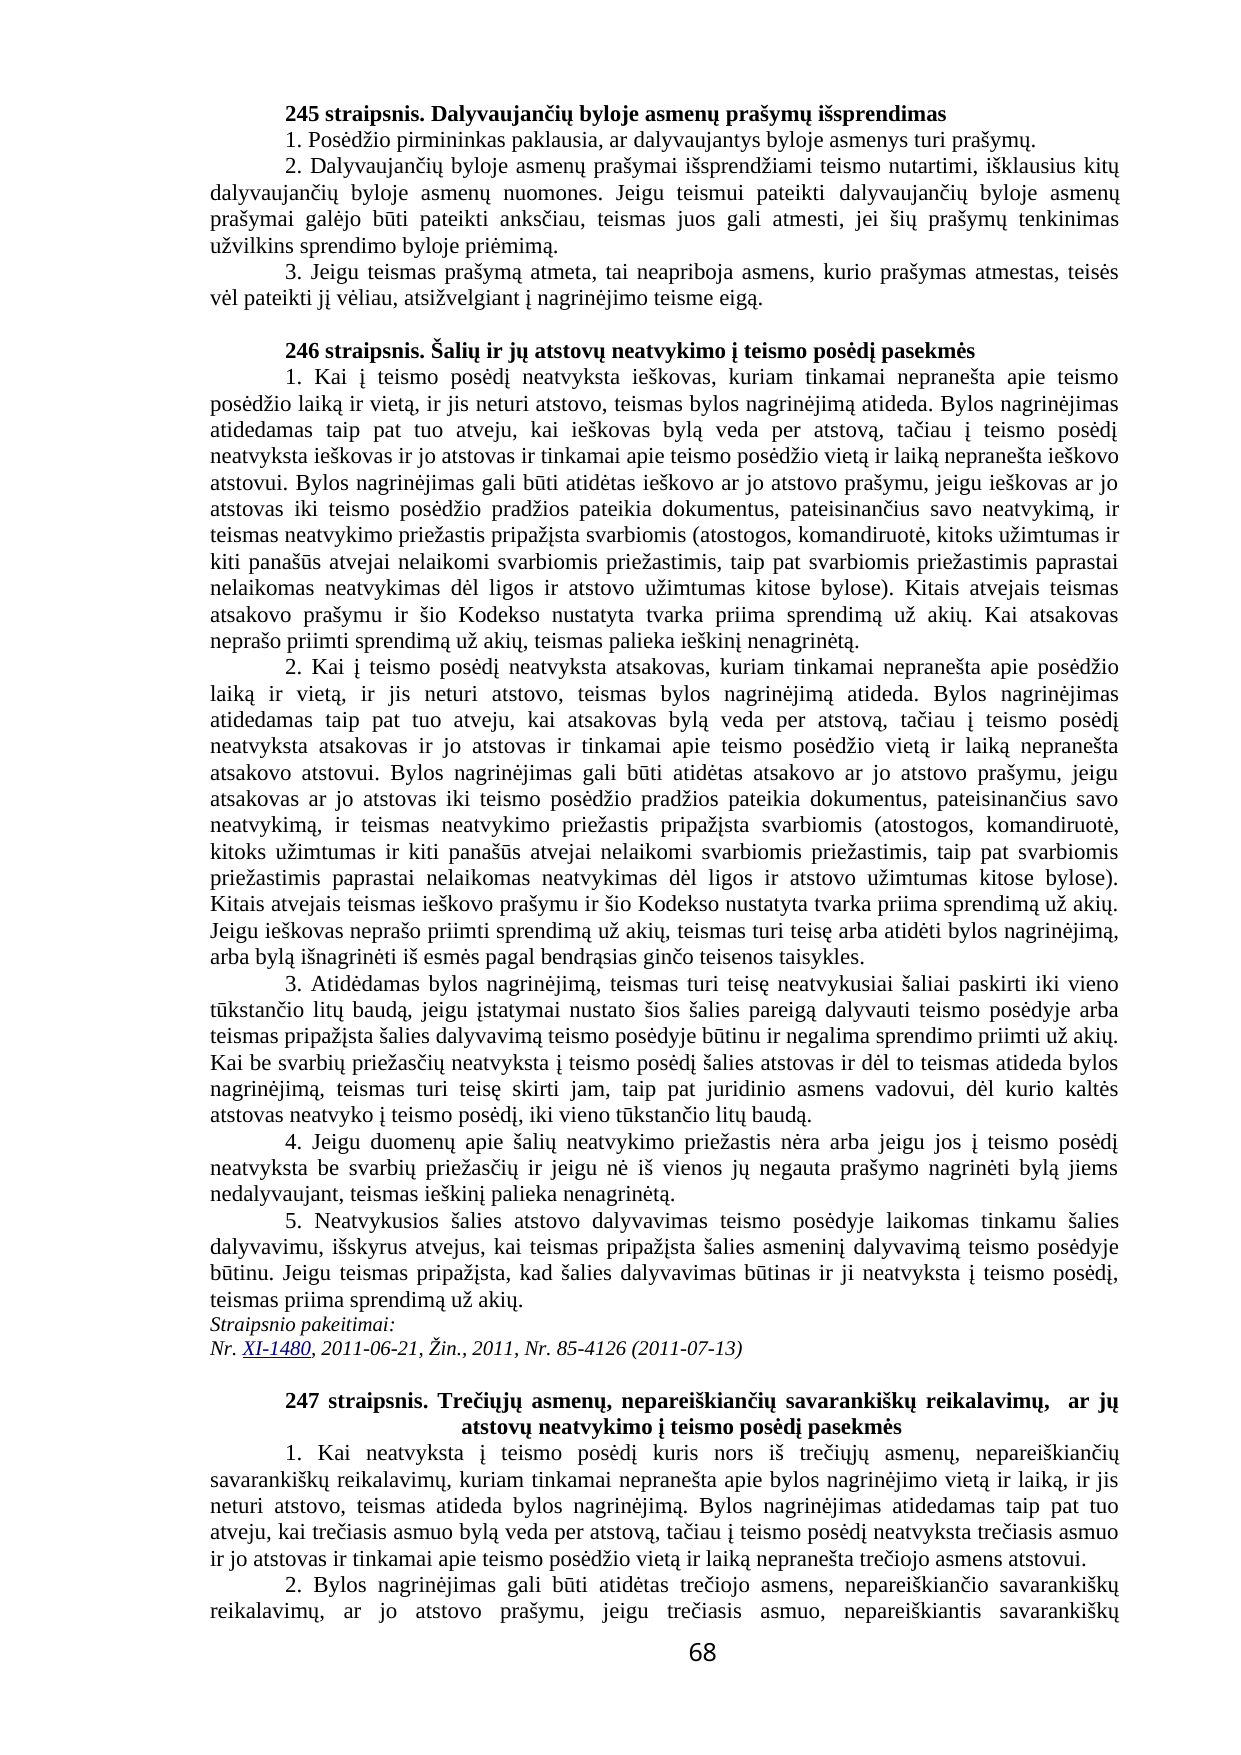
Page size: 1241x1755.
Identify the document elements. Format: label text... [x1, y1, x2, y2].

text 4. Jeigu duomenų apie šalių neatvykimo priežastis nėra arba jeigu jos į teismo posėdį neatvyksta be svarbių priežasčių ir jeigu nė iš vienos jų negauta prašymo nagrinėti bylą jiems nedalyvaujant, teismas ieškinį palieka nenagrinėtą. [210, 1128, 1120, 1207]
text 3. Atidėdamas bylos nagrinėjimą, teismas turi teisę neatvykusiai šaliai paskirti iki vieno tūkstančio litų baudą, jeigu įstatymai nustato šios šalies pareigą dalyvauti teismo posėdyje arba teismas pripažįsta šalies dalyvavimą teismo posėdyje būtinu ir negalima sprendimo priimti už akių. Kai be svarbių priežasčių neatvyksta į teismo posėdį šalies atstovas ir dėl to teismas atideda bylos nagrinėjimą, teismas turi teisę skirti jam, taip pat juridinio asmens vadovui, dėl kurio kaltės atstovas neatvyko į teismo posėdį, iki vieno tūkstančio litų baudą. [210, 969, 1120, 1128]
text Nr. XI-1480, 2011-06-21, Žin., 2011, Nr. 85-4126 (2011-07-13) [210, 1336, 1120, 1360]
text 1. Kai į teismo posėdį neatvyksta ieškovas, kuriam tinkamai nepranešta apie teismo posėdžio laiką ir vietą, ir jis neturi atstovo, teismas bylos nagrinėjimą atideda. Bylos nagrinėjimas atidedamas taip pat tuo atveju, kai ieškovas bylą veda per atstovą, tačiau į teismo posėdį neatvyksta ieškovas ir jo atstovas ir tinkamai apie teismo posėdžio vietą ir laiką nepranešta ieškovo atstovui. Bylos nagrinėjimas gali būti atidėtas ieškovo ar jo atstovo prašymu, jeigu ieškovas ar jo atstovas iki teismo posėdžio pradžios pateikia dokumentus, pateisinančius savo neatvykimą, ir teismas neatvykimo priežastis pripažįsta svarbiomis (atostogos, komandiruotė, kitoks užimtumas ir kiti panašūs atvejai nelaikomi svarbiomis priežastimis, taip pat svarbiomis priežastimis paprastai nelaikomas neatvykimas dėl ligos ir atstovo užimtumas kitose bylose). Kitais atvejais teismas atsakovo prašymu ir šio Kodekso nustatyta tvarka priima sprendimą už akių. Kai atsakovas neprašo priimti sprendimą už akių, teismas palieka ieškinį nenagrinėtą. [210, 363, 1120, 653]
text 2. Kai į teismo posėdį neatvyksta atsakovas, kuriam tinkamai nepranešta apie posėdžio laiką ir vietą, ir jis neturi atstovo, teismas bylos nagrinėjimą atideda. Bylos nagrinėjimas atidedamas taip pat tuo atveju, kai atsakovas bylą veda per atstovą, tačiau į teismo posėdį neatvyksta atsakovas ir jo atstovas ir tinkamai apie teismo posėdžio vietą ir laiką nepranešta atsakovo atstovui. Bylos nagrinėjimas gali būti atidėtas atsakovo ar jo atstovo prašymu, jeigu atsakovas ar jo atstovas iki teismo posėdžio pradžios pateikia dokumentus, pateisinančius savo neatvykimą, ir teismas neatvykimo priežastis pripažįsta svarbiomis (atostogos, komandiruotė, kitoks užimtumas ir kiti panašūs atvejai nelaikomi svarbiomis priežastimis, taip pat svarbiomis priežastimis paprastai nelaikomas neatvykimas dėl ligos ir atstovo užimtumas kitose bylose). Kitais atvejais teismas ieškovo prašymu ir šio Kodekso nustatyta tvarka priima sprendimą už akių. Jeigu ieškovas neprašo priimti sprendimą už akių, teismas turi teisę arba atidėti bylos nagrinėjimą, arba bylą išnagrinėti iš esmės pagal bendrąsias ginčo teisenos taisykles. [210, 653, 1120, 969]
text Straipsnio pakeitimai: [210, 1312, 1120, 1336]
text 246 straipsnis. Šalių ir jų atstovų neatvykimo į teismo posėdį pasekmės [210, 337, 1120, 363]
text 5. Neatvykusios šalies atstovo dalyvavimas teismo posėdyje laikomas tinkamu šalies dalyvavimu, išskyrus atvejus, kai teismas pripažįsta šalies asmeninį dalyvavimą teismo posėdyje būtinu. Jeigu teismas pripažįsta, kad šalies dalyvavimas būtinas ir ji neatvyksta į teismo posėdį, teismas priima sprendimą už akių. [210, 1207, 1120, 1312]
text 2. Dalyvaujančių byloje asmenų prašymai išsprendžiami teismo nutartimi, išklausius kitų dalyvaujančių byloje asmenų nuomones. Jeigu teismui pateikti dalyvaujančių byloje asmenų prašymai galėjo būti pateikti anksčiau, teismas juos gali atmesti, jei šių prašymų tenkinimas užvilkins sprendimo byloje priėmimą. [210, 153, 1120, 258]
text 3. Jeigu teismas prašymą atmeta, tai neapriboja asmens, kurio prašymas atmestas, teisės vėl pateikti jį vėliau, atsižvelgiant į nagrinėjimo teisme eigą. [210, 258, 1120, 311]
text 247 straipsnis. Trečiųjų asmenų, nepareiškiančių savarankiškų reikalavimų, ar jų atstovų neatvykimo į teismo posėdį pasekmės [285, 1387, 1120, 1439]
text 1. Posėdžio pirmininkas paklausia, ar dalyvaujantys byloje asmenys turi prašymų. [210, 126, 1120, 153]
text 2. Bylos nagrinėjimas gali būti atidėtas trečiojo asmens, nepareiškiančio savarankiškų reikalavimų, ar jo atstovo prašymu, jeigu trečiasis asmuo, nepareiškiantis savarankiškų [210, 1571, 1120, 1624]
text 245 straipsnis. Dalyvaujančių byloje asmenų prašymų išsprendimas [210, 100, 1120, 126]
text 1. Kai neatvyksta į teismo posėdį kuris nors iš trečiųjų asmenų, nepareiškiančių savarankiškų reikalavimų, kuriam tinkamai nepranešta apie bylos nagrinėjimo vietą ir laiką, ir jis neturi atstovo, teismas atideda bylos nagrinėjimą. Bylos nagrinėjimas atidedamas taip pat tuo atveju, kai trečiasis asmuo bylą veda per atstovą, tačiau į teismo posėdį neatvyksta trečiasis asmuo ir jo atstovas ir tinkamai apie teismo posėdžio vietą ir laiką nepranešta trečiojo asmens atstovui. [210, 1439, 1120, 1571]
